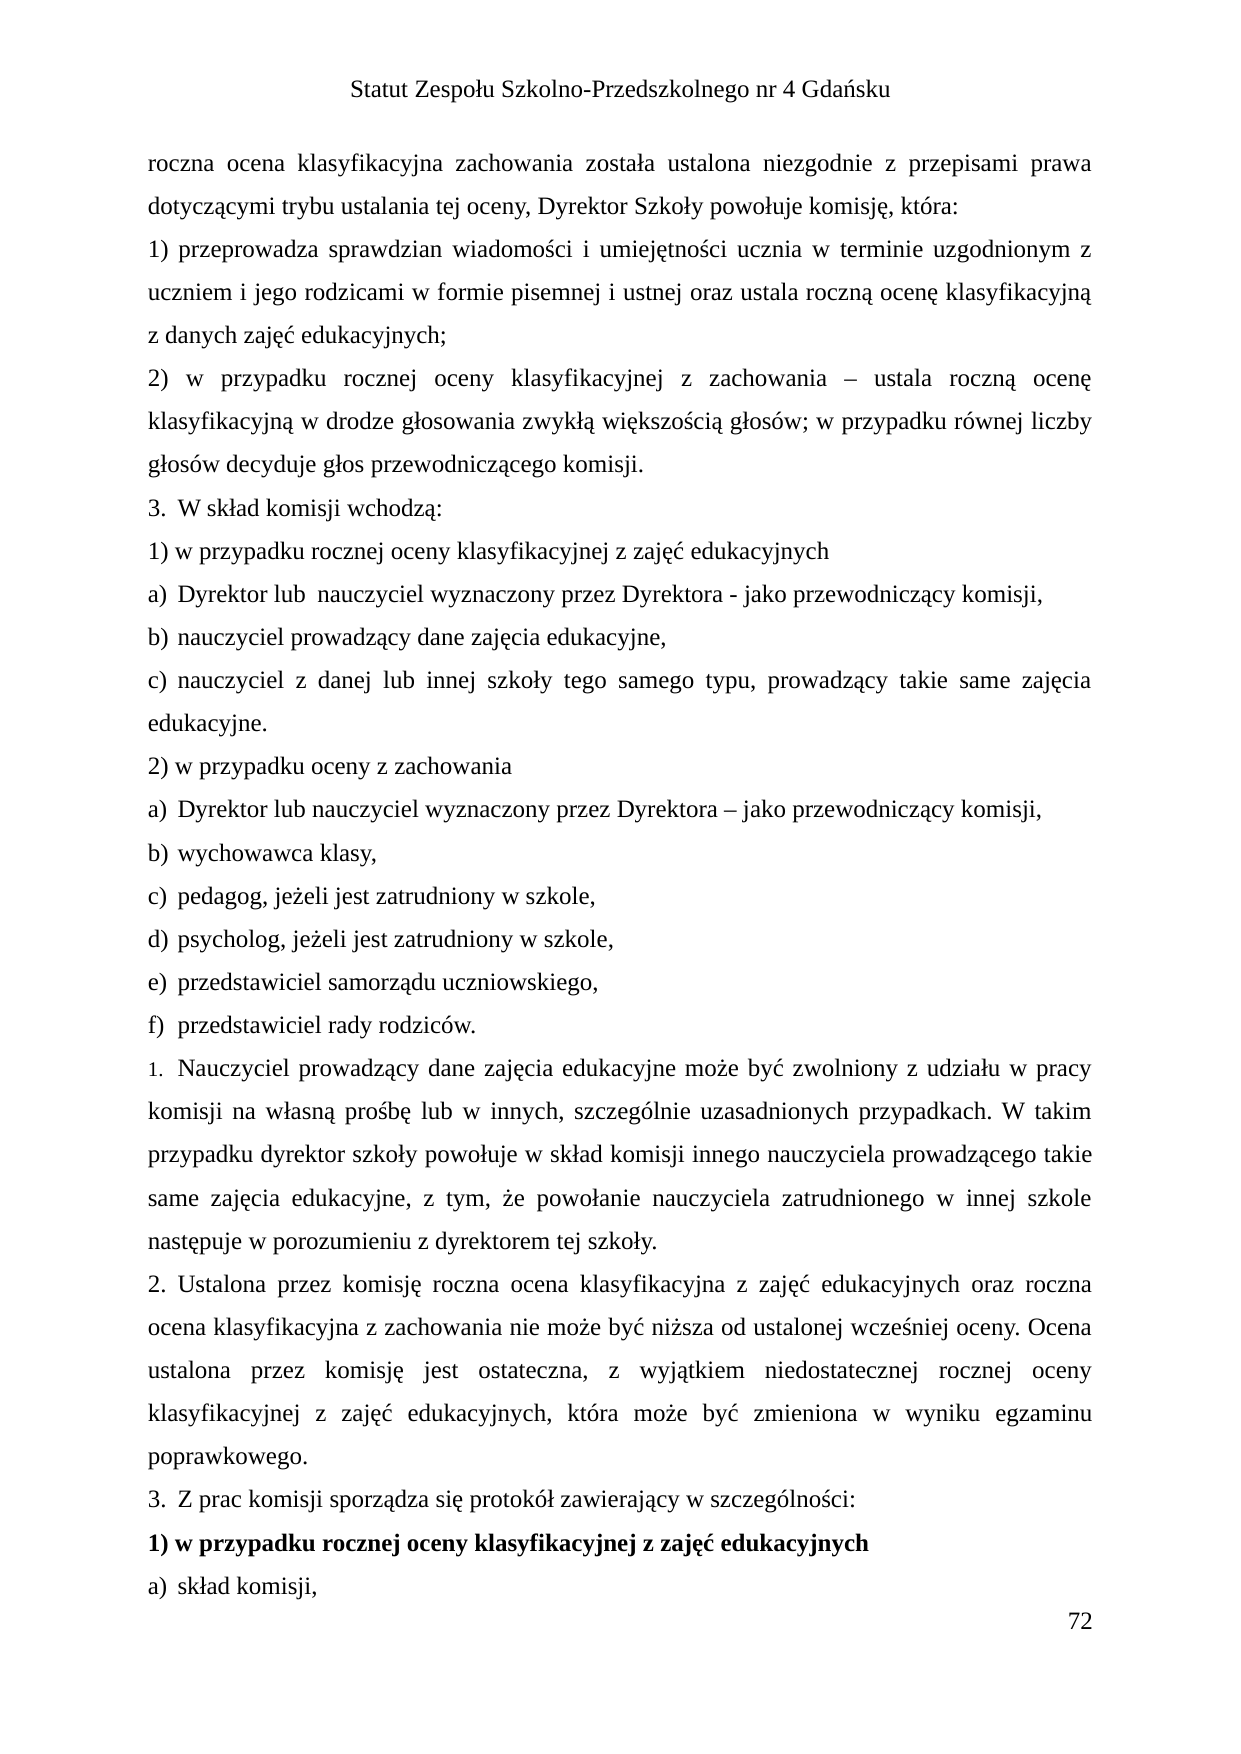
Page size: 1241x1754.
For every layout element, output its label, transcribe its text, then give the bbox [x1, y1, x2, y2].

list przedstawiciel samorządu uczniowskiego, [148, 967, 1093, 996]
list Nauczyciel prowadzący dane zajęcia edukacyjne może być zwolniony z udziału w pracy komisji na własną prośbę lub w innych, szczególnie uzasadnionych przypadkach. W takim przypadku dyrektor szkoły powołuje w skład komisji innego nauczyciela prowadzącego takie same zajęcia edukacyjne, z tym, że powołanie nauczyciela zatrudnionego w innej szkole następuje w porozumieniu z dyrektorem tej szkoły. [148, 1053, 1093, 1254]
text 1) w przypadku rocznej oceny klasyfikacyjnej z zajęć edukacyjnych [148, 1528, 1093, 1556]
list roczna ocena klasyfikacyjna zachowania została ustalona niezgodnie z przepisami prawa dotyczącymi trybu ustalania tej oceny, Dyrektor Szkoły powołuje komisję, która: [148, 148, 1093, 219]
list wychowawca klasy, [148, 838, 1093, 866]
list skład komisji, [148, 1571, 1093, 1599]
list przedstawiciel rady rodziców. [148, 1010, 1093, 1039]
list Dyrektor lub nauczyciel wyznaczony przez Dyrektora – jako przewodniczący komisji, [148, 794, 1093, 823]
text 1) w przypadku rocznej oceny klasyfikacyjnej z zajęć edukacyjnych [148, 536, 1093, 564]
list Dyrektor lub nauczyciel wyznaczony przez Dyrektora - jako przewodniczący komisji, [148, 579, 1093, 608]
list Ustalona przez komisję roczna ocena klasyfikacyjna z zajęć edukacyjnych oraz roczna ocena klasyfikacyjna z zachowania nie może być niższa od ustalonej wcześniej oceny. Ocena ustalona przez komisję jest ostateczna, z wyjątkiem niedostatecznej rocznej oceny klasyfikacyjnej z zajęć edukacyjnych, która może być zmieniona w wyniku egzaminu poprawkowego. [148, 1269, 1093, 1470]
text 2) w przypadku rocznej oceny klasyfikacyjnej z zachowania – ustala roczną ocenę klasyfikacyjną w drodze głosowania zwykłą większością głosów; w przypadku równej liczby głosów decyduje głos przewodniczącego komisji. [148, 363, 1093, 478]
list Z prac komisji sporządza się protokół zawierający w szczególności: [148, 1484, 1093, 1513]
text 2) w przypadku oceny z zachowania [148, 751, 1093, 780]
list W skład komisji wchodzą: [148, 493, 1093, 521]
list nauczyciel z danej lub innej szkoły tego samego typu, prowadzący takie same zajęcia edukacyjne. [148, 665, 1093, 737]
list nauczyciel prowadzący dane zajęcia edukacyjne, [148, 622, 1093, 651]
list psycholog, jeżeli jest zatrudniony w szkole, [148, 924, 1093, 953]
text 1) przeprowadza sprawdzian wiadomości i umiejętności ucznia w terminie uzgodnionym z uczniem i jego rodzicami w formie pisemnej i ustnej oraz ustala roczną ocenę klasyfikacyjną z danych zajęć edukacyjnych; [148, 234, 1093, 349]
list pedagog, jeżeli jest zatrudniony w szkole, [148, 881, 1093, 909]
